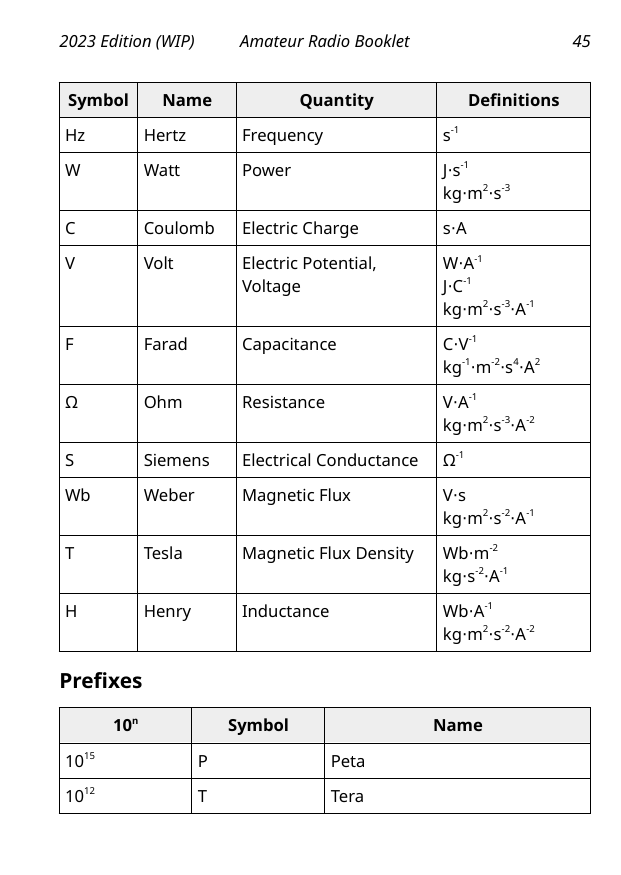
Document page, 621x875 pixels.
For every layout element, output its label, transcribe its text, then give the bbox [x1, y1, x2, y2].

table_cell Tesla [138, 536, 236, 593]
table_cell Inductance [237, 594, 436, 651]
table_cell T [60, 536, 137, 593]
table_cell Coulomb [138, 211, 236, 245]
table_cell Electric Charge [237, 211, 436, 245]
table_cell C⋅V-1 kg-1⋅m-2⋅s4⋅A2 [437, 327, 590, 384]
table_cell Tera [325, 779, 590, 813]
table_cell V⋅A-1 kg⋅m2⋅s-3⋅A-2 [437, 385, 590, 442]
table_cell W [60, 153, 137, 210]
table_cell Volt [138, 246, 236, 326]
table_cell Wb⋅m-2 kg⋅s-2⋅A-1 [437, 536, 590, 593]
table_cell 1012 [60, 779, 191, 813]
table_cell Siemens [138, 443, 236, 477]
table_cell H [60, 594, 137, 651]
table_cell Electrical Conductance [237, 443, 436, 477]
table_header Name [138, 83, 236, 117]
table_cell Wb⋅A-1 kg⋅m2⋅s-2⋅A-2 [437, 594, 590, 651]
table_cell Capacitance [237, 327, 436, 384]
table_cell T [192, 779, 324, 813]
table_cell Power [237, 153, 436, 210]
table_cell V⋅s kg⋅m2⋅s-2⋅A-1 [437, 478, 590, 535]
table_cell V [60, 246, 137, 326]
table_cell P [192, 744, 324, 778]
table_cell Electric Potential, Voltage [237, 246, 436, 326]
table_cell Ω-1 [437, 443, 590, 477]
table_cell C [60, 211, 137, 245]
table_cell Watt [138, 153, 236, 210]
table_cell Magnetic Flux [237, 478, 436, 535]
table_header 10n [60, 708, 191, 742]
table_cell Farad [138, 327, 236, 384]
table_cell s-1 [437, 118, 590, 152]
table_cell Henry [138, 594, 236, 651]
table_header Quantity [237, 83, 436, 117]
table_header Symbol [192, 708, 324, 742]
table_cell S [60, 443, 137, 477]
table_header Symbol [60, 83, 137, 117]
table_cell Frequency [237, 118, 436, 152]
table_cell Resistance [237, 385, 436, 442]
table_cell J⋅s-1 kg⋅m2⋅s-3 [437, 153, 590, 210]
table_cell Magnetic Flux Density [237, 536, 436, 593]
table_cell Weber [138, 478, 236, 535]
table_header Definitions [437, 83, 590, 117]
table_cell W⋅A-1 J⋅C-1 kg⋅m2⋅s-3⋅A-1 [437, 246, 590, 326]
table_cell F [60, 327, 137, 384]
table_cell s⋅A [437, 211, 590, 245]
table_cell Ω [60, 385, 137, 442]
table_cell 1015 [60, 744, 191, 778]
table_cell Ohm [138, 385, 236, 442]
table_header Name [325, 708, 590, 742]
table_cell Hz [60, 118, 137, 152]
subtitle Prefixes [59, 666, 591, 695]
table_cell Hertz [138, 118, 236, 152]
table_cell Peta [325, 744, 590, 778]
table_cell Wb [60, 478, 137, 535]
